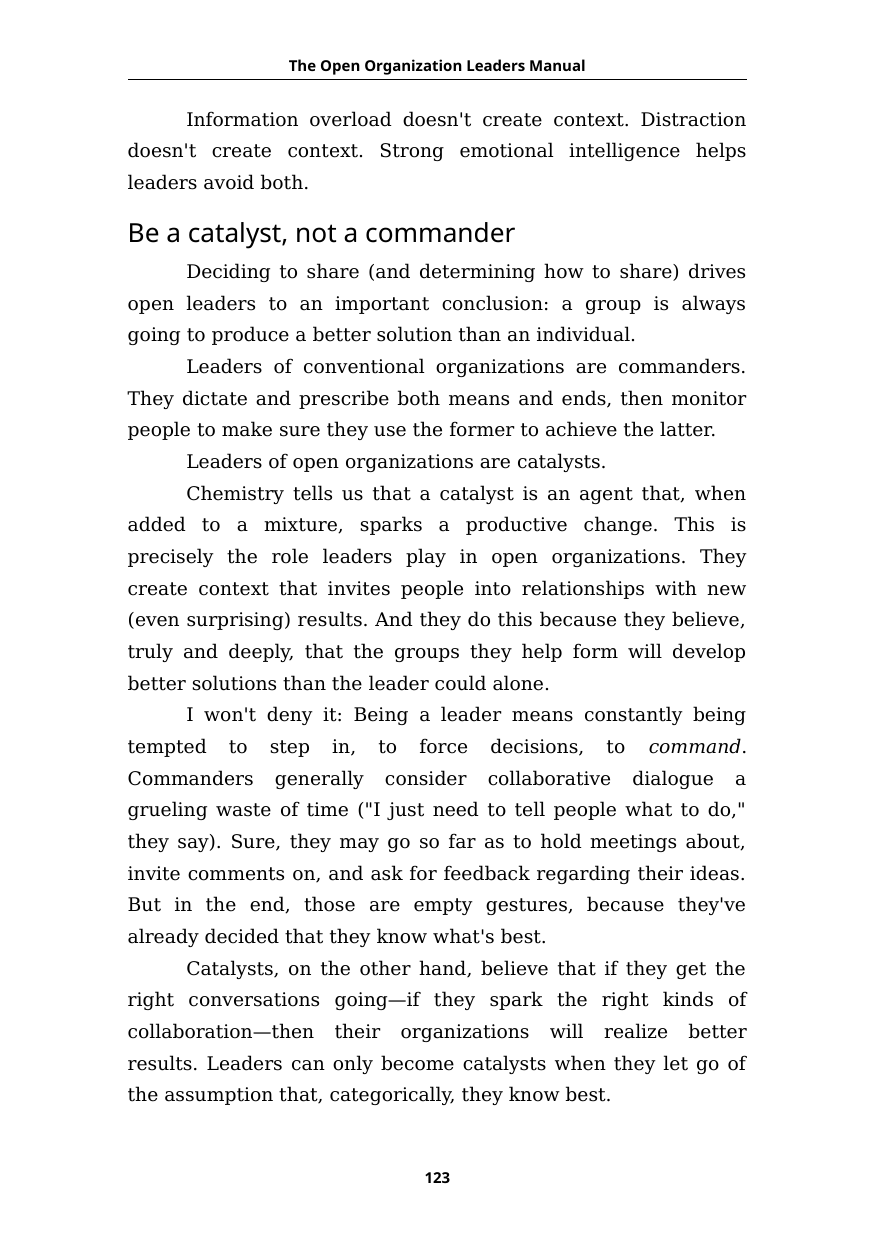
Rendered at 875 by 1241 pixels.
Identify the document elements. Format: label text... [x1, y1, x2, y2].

text Information overload doesn't create context. Distraction doesn't create context. Strong emotional intelligence helps leaders avoid both. [127, 109, 747, 194]
text Deciding to share (and determining how to share) drives open leaders to an important conclusion: a group is always going to produce a better solution than an individual. [127, 261, 747, 346]
text I won't deny it: Being a leader means constantly being tempted to step in, to force decisions, to command. Commanders generally consider collaborative dialogue a grueling waste of time ("I just need to tell people what to do," they say). Sure, they may go so far as to hold meetings about, invite comments on, and ask for feedback regarding their ideas. But in the end, those are empty gestures, because they've already decided that they know what's best. [127, 704, 747, 948]
text Chemistry tells us that a catalyst is an agent that, when added to a mixture, sparks a productive change. This is precisely the role leaders play in open organizations. They create context that invites people into relationships with new (even surprising) results. And they do this because they believe, truly and deeply, that the groups they help form will develop better solutions than the leader could alone. [127, 483, 747, 695]
text Leaders of conventional organizations are commanders. They dictate and prescribe both means and ends, then monitor people to make sure they use the former to achieve the latter. [127, 356, 747, 441]
text Catalysts, on the other hand, believe that if they get the right conversations going—if they spark the right kinds of collaboration—then their organizations will realize better results. Leaders can only become catalysts when they let go of the assumption that, categorically, they know best. [127, 958, 747, 1106]
text Leaders of open organizations are catalysts. [127, 451, 747, 473]
subtitle Be a catalyst, not a commander [127, 218, 747, 249]
